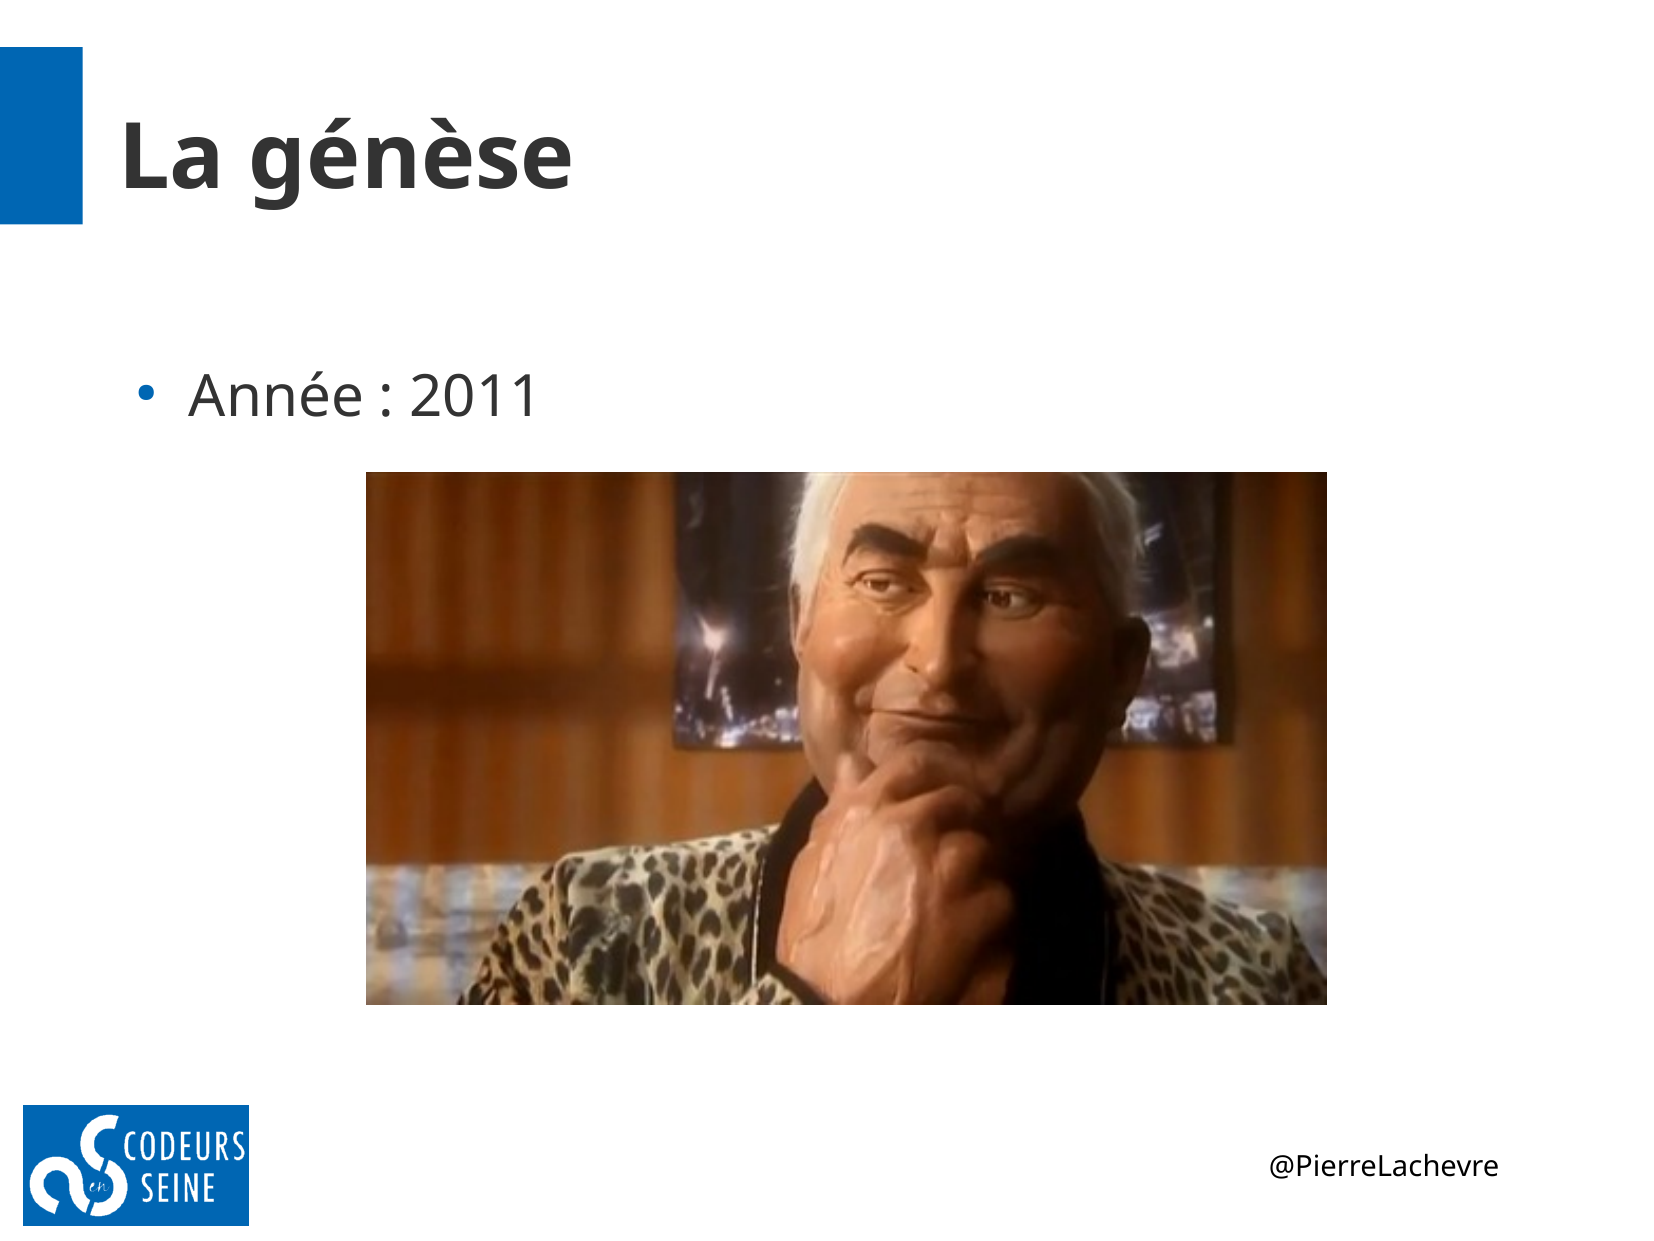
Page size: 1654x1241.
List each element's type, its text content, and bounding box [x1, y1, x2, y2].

picture [23, 1105, 249, 1226]
picture [366, 472, 1327, 1005]
list Année : 2011 [118, 354, 1536, 1074]
title La génèse [118, 49, 1571, 257]
